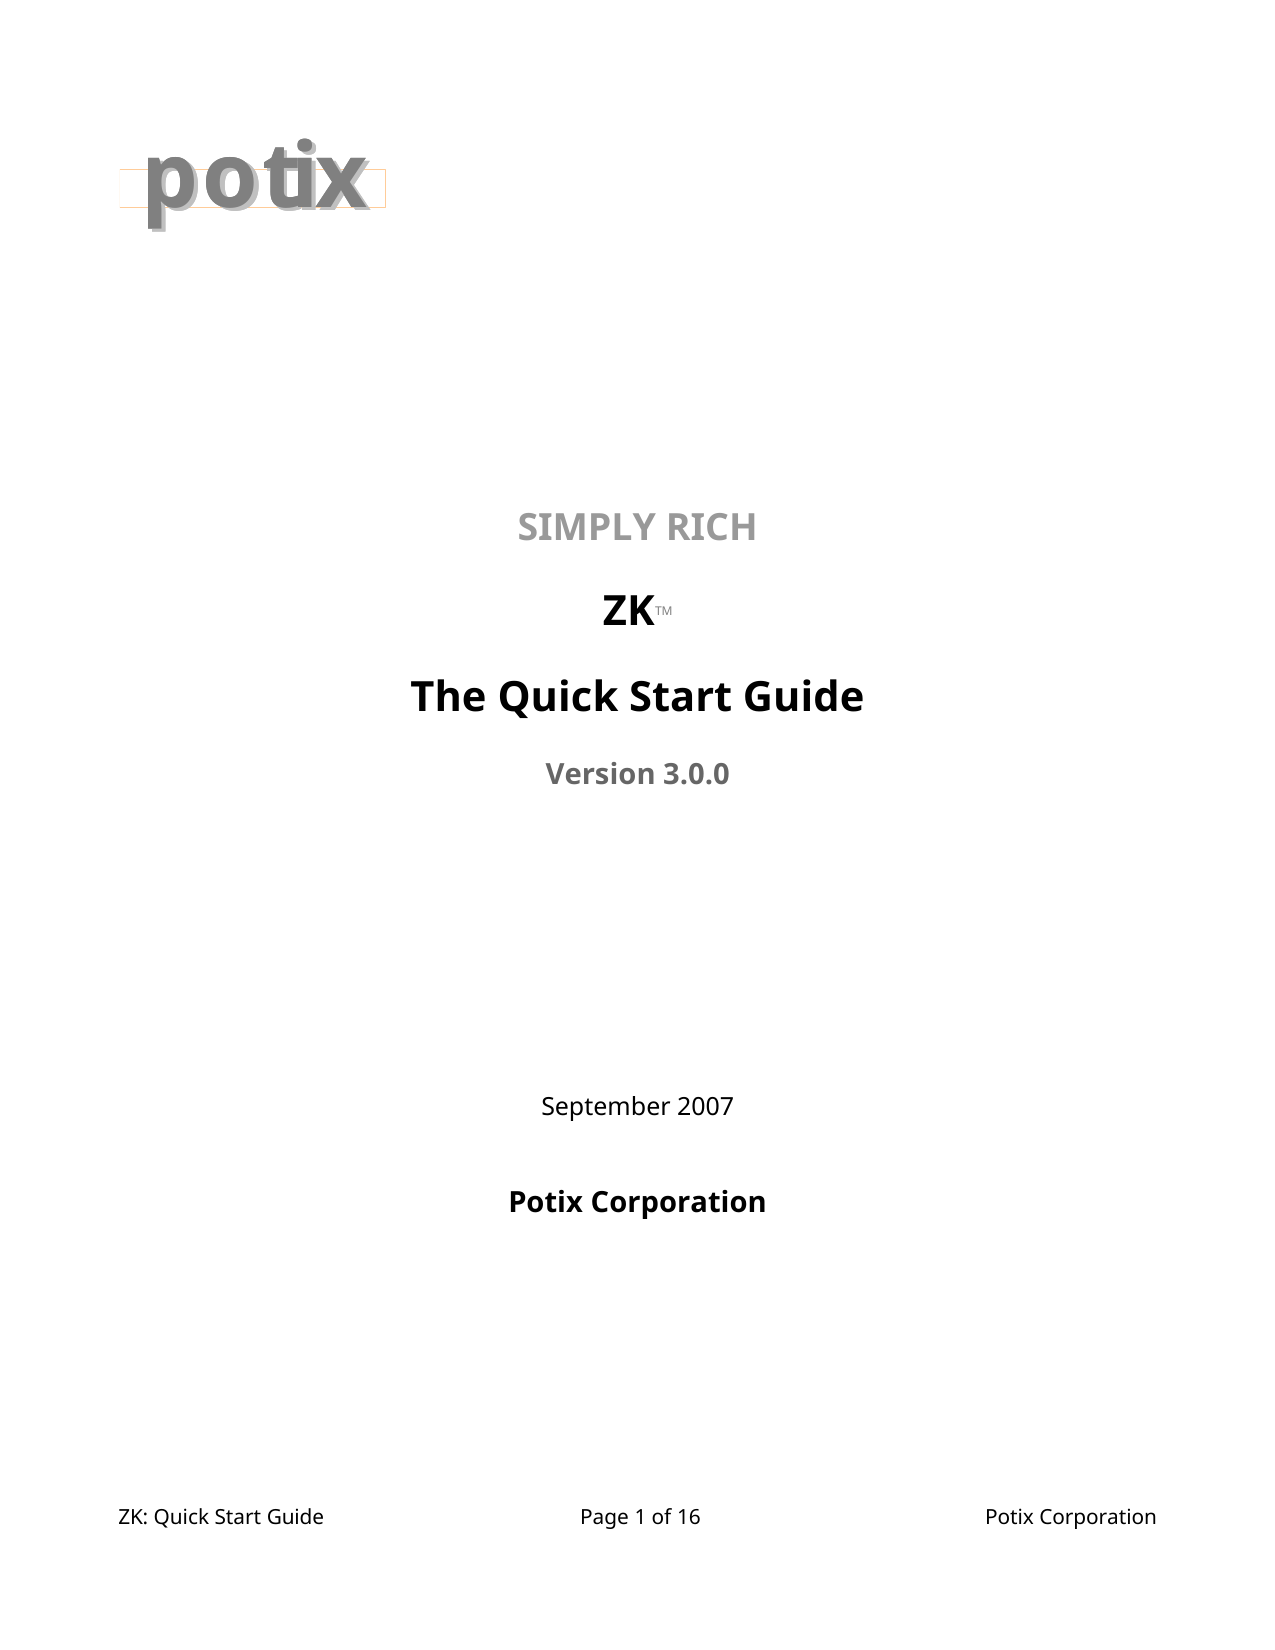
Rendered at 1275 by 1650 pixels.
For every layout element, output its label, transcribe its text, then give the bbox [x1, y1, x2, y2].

text SIMPLY RICH [118, 500, 1157, 551]
text ZKTM [118, 580, 1157, 637]
text Version 3.0.0 [118, 753, 1157, 793]
text September 2007 [118, 1088, 1157, 1122]
text Potix Corporation [118, 1181, 1157, 1221]
text The Quick Start Guide [118, 667, 1157, 724]
